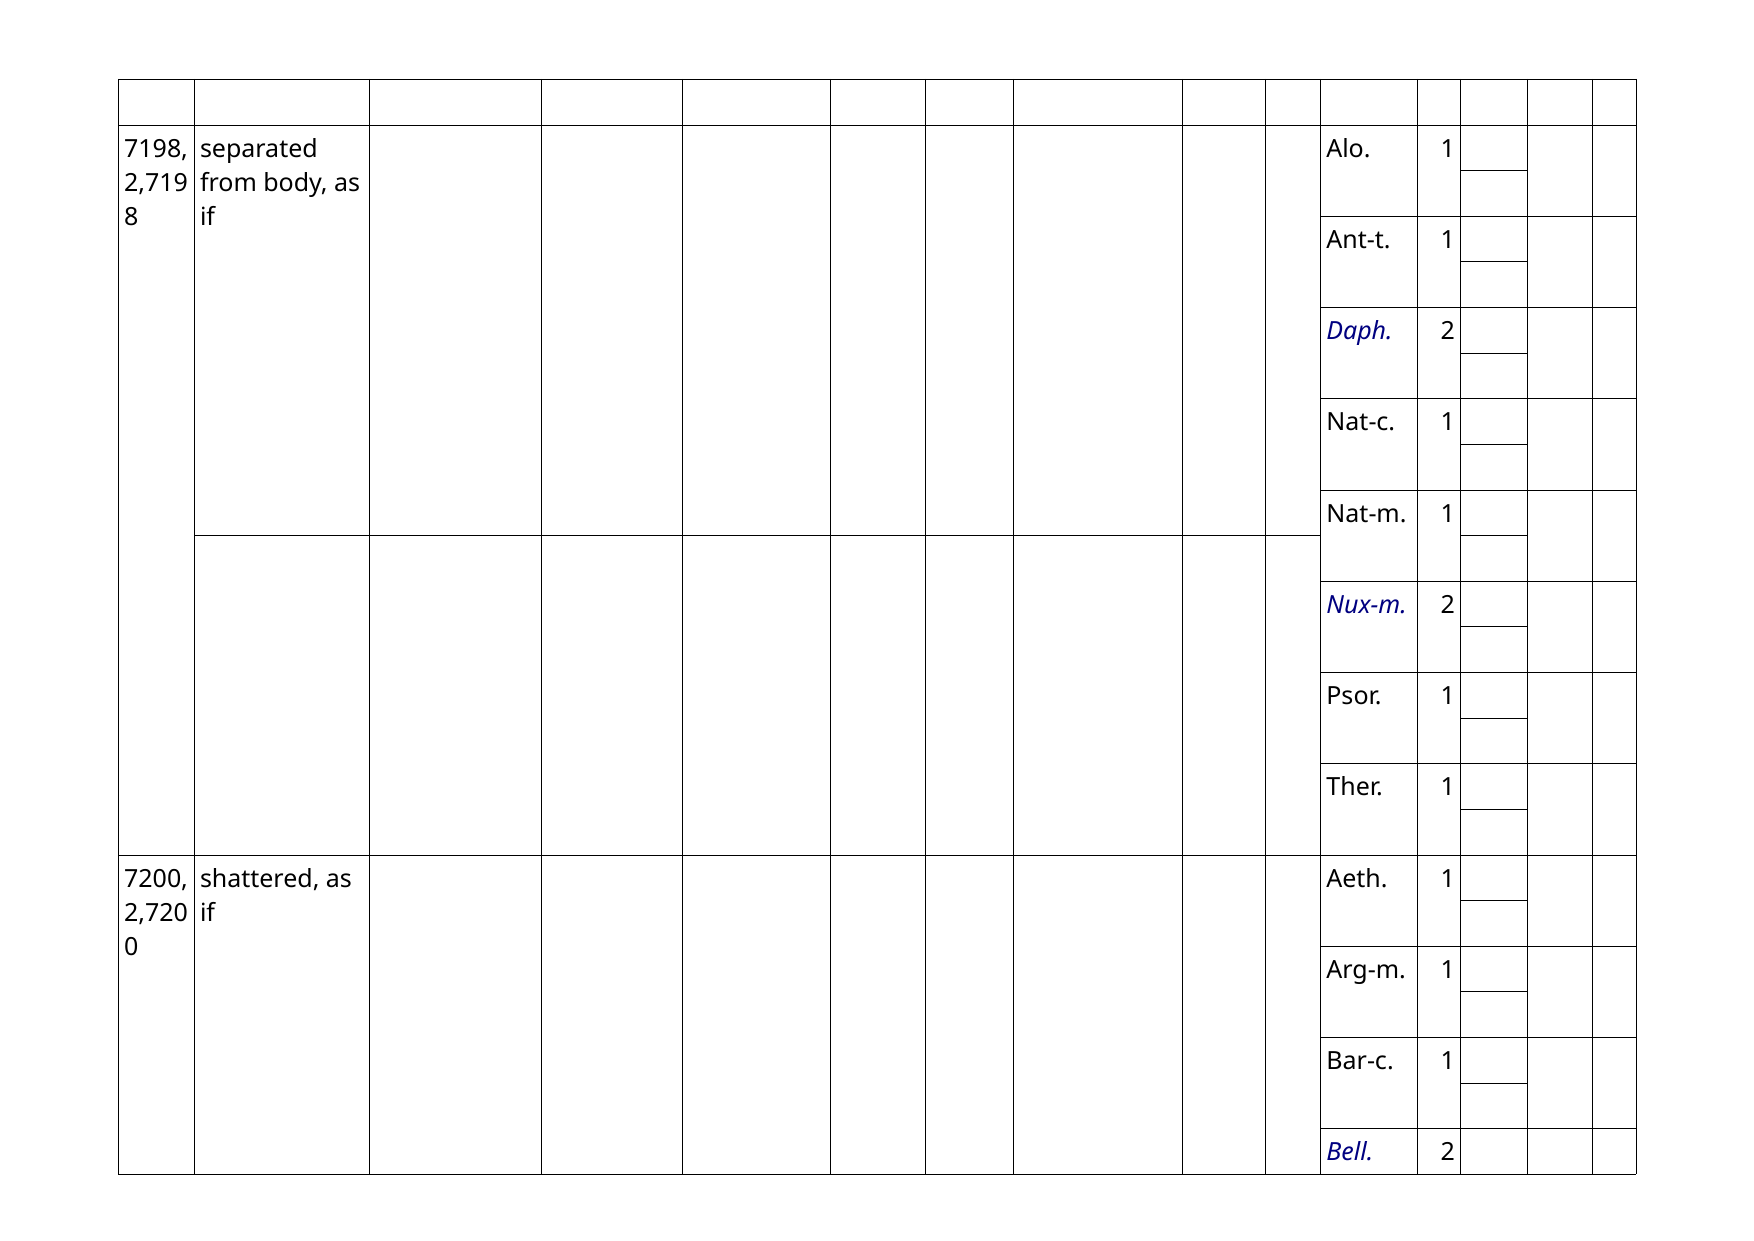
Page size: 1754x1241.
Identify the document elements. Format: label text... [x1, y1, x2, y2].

table_cell Ant-t. [1321, 217, 1417, 307]
table_cell 1 [1418, 856, 1460, 946]
table_cell [1528, 673, 1592, 763]
table_cell [370, 80, 541, 124]
table_cell [1183, 536, 1265, 854]
table_cell [1461, 673, 1527, 718]
table_cell 1 [1418, 764, 1460, 854]
table_cell [831, 126, 925, 535]
table_cell 2 [1418, 1129, 1460, 1174]
table_cell 2 [1418, 308, 1460, 398]
table_cell [831, 536, 925, 854]
table_cell [1593, 1038, 1636, 1128]
table_cell [119, 80, 194, 124]
table_cell [1461, 1084, 1527, 1128]
table_cell [683, 126, 830, 535]
table_cell [1461, 901, 1527, 946]
table_cell [1593, 126, 1636, 216]
table_cell [1461, 947, 1527, 991]
table_cell [831, 856, 925, 1174]
table_cell Aeth. [1321, 856, 1417, 946]
table_cell [1461, 810, 1527, 854]
table_cell [1461, 764, 1527, 809]
table_cell [1528, 1129, 1592, 1174]
table_cell [1593, 947, 1636, 1037]
table_cell [683, 856, 830, 1174]
table_cell [1461, 399, 1527, 444]
table_cell [1461, 126, 1527, 170]
table_cell 2 [1418, 582, 1460, 672]
table_cell [683, 536, 830, 854]
table_cell shattered, as if [195, 856, 369, 1174]
table_cell [1183, 856, 1265, 1174]
table_cell [1461, 536, 1527, 581]
table_cell [1528, 491, 1592, 581]
table_cell [1528, 764, 1592, 854]
table_cell [370, 536, 541, 854]
table_cell [1461, 217, 1527, 261]
table_cell [370, 126, 541, 535]
table_cell [1014, 126, 1182, 535]
table_cell [1593, 673, 1636, 763]
table_cell [1266, 80, 1320, 124]
table_cell [1593, 217, 1636, 307]
table_cell [1593, 1129, 1636, 1174]
table_cell [1461, 856, 1527, 900]
table_cell [542, 80, 682, 124]
table_cell [542, 856, 682, 1174]
table_cell [1266, 536, 1320, 854]
table_cell Daph. [1321, 308, 1417, 398]
table_cell [1461, 262, 1527, 307]
table_cell [1528, 582, 1592, 672]
table_cell [1528, 308, 1592, 398]
table_cell [1528, 399, 1592, 489]
table_cell 1 [1418, 1038, 1460, 1128]
table_cell [1266, 126, 1320, 535]
table_cell [1528, 856, 1592, 946]
table_cell [1461, 80, 1527, 124]
table_cell [1593, 582, 1636, 672]
table_cell Arg-m. [1321, 947, 1417, 1037]
table_cell [1014, 80, 1182, 124]
table_cell [926, 126, 1013, 535]
table_cell separated from body, as if [195, 126, 369, 535]
table_cell [1593, 856, 1636, 946]
table_cell 1 [1418, 673, 1460, 763]
table_cell 1 [1418, 217, 1460, 307]
table_cell Nat-c. [1321, 399, 1417, 489]
table_cell [1528, 126, 1592, 216]
table_cell Alo. [1321, 126, 1417, 216]
table_cell [1593, 399, 1636, 489]
table_cell [926, 80, 1013, 124]
table_cell Nux-m. [1321, 582, 1417, 672]
table_cell Ther. [1321, 764, 1417, 854]
table_cell [1183, 126, 1265, 535]
table_cell Nat-m. [1321, 491, 1417, 581]
table_cell [926, 536, 1013, 854]
table_cell 1 [1418, 947, 1460, 1037]
table_cell [831, 80, 925, 124]
table_cell [1461, 354, 1527, 398]
table_cell 1 [1418, 491, 1460, 581]
table_cell [1014, 856, 1182, 1174]
table_cell [1593, 80, 1636, 124]
table_cell [683, 80, 830, 124]
table_cell Bar-c. [1321, 1038, 1417, 1128]
table_cell 7200,2,7200 [119, 856, 194, 1174]
table_cell [1593, 491, 1636, 581]
table_cell [1528, 1038, 1592, 1128]
table_cell Bell. [1321, 1129, 1417, 1174]
table_cell [1528, 217, 1592, 307]
table_cell [1461, 719, 1527, 763]
table_cell [1461, 627, 1527, 672]
table_cell [542, 536, 682, 854]
table_cell 7198,2,7198 [119, 126, 194, 854]
table_cell Psor. [1321, 673, 1417, 763]
table_cell [1461, 582, 1527, 626]
table_cell [926, 856, 1013, 1174]
table_cell [542, 126, 682, 535]
table_cell [1461, 491, 1527, 535]
table_cell [195, 536, 369, 854]
table_cell [1321, 80, 1417, 124]
table_cell [1461, 992, 1527, 1037]
table_cell [1418, 80, 1460, 124]
table_cell 1 [1418, 126, 1460, 216]
table_cell [1183, 80, 1265, 124]
table_cell [1461, 1129, 1527, 1174]
table_cell [1266, 856, 1320, 1174]
table_cell [1461, 171, 1527, 216]
table_cell [1528, 80, 1592, 124]
table_cell 1 [1418, 399, 1460, 489]
table_cell [1593, 764, 1636, 854]
table_cell [370, 856, 541, 1174]
table_cell [1461, 445, 1527, 489]
table_cell [195, 80, 369, 124]
table_cell [1461, 308, 1527, 353]
table_cell [1528, 947, 1592, 1037]
table_cell [1014, 536, 1182, 854]
table_cell [1461, 1038, 1527, 1083]
table_cell [1593, 308, 1636, 398]
